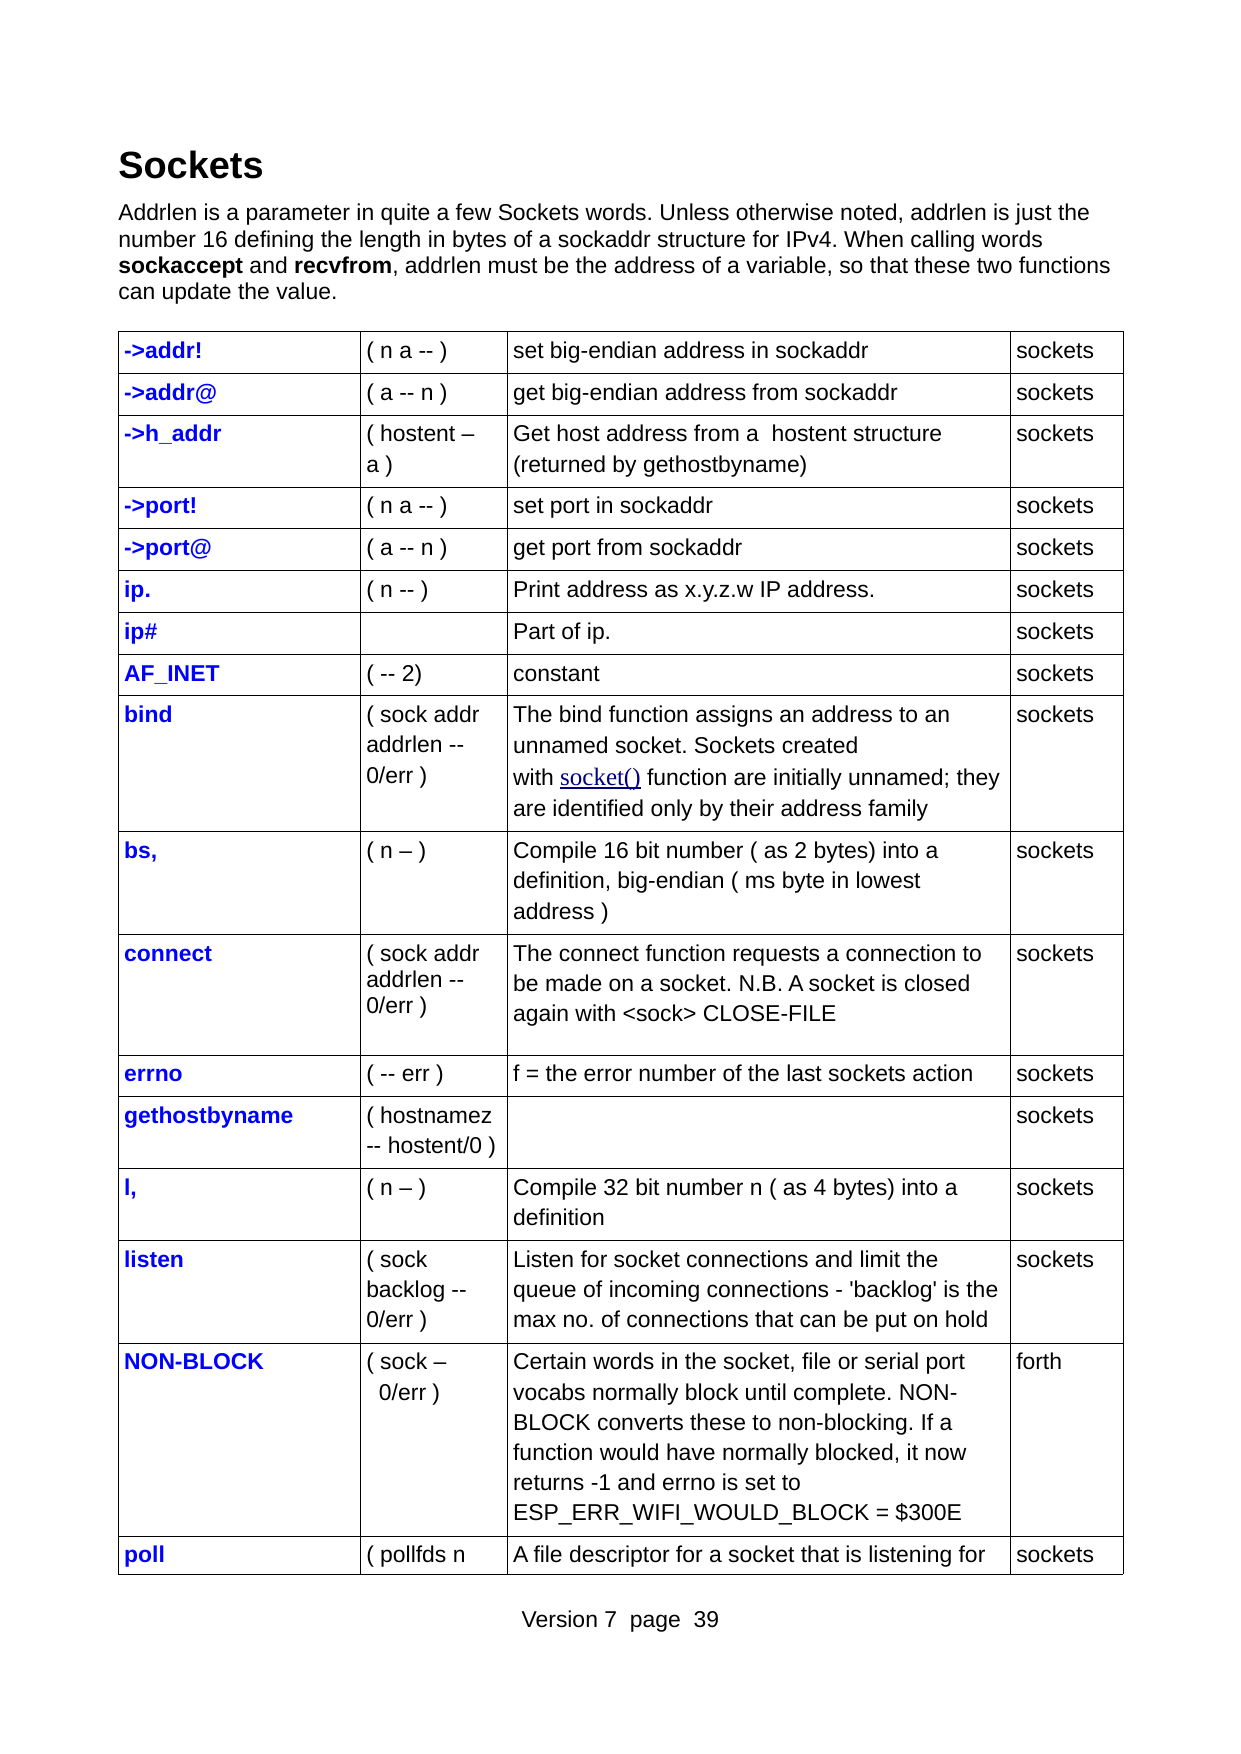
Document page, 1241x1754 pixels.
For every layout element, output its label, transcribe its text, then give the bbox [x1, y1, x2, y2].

table_cell ip. [119, 571, 360, 612]
table_cell sockets [1011, 655, 1123, 695]
table_cell ( sock – 0/err ) [361, 1344, 507, 1536]
table_cell poll [119, 1537, 360, 1573]
table_cell Listen for socket connections and limit the queue of incoming connections - 'backlog' is the max no. of connections that can be put on hold [508, 1241, 1010, 1342]
table_cell ( sock addr addrlen -- 0/err ) [361, 935, 507, 1054]
table_cell forth [1011, 1344, 1123, 1536]
table_cell Part of ip. [508, 613, 1010, 654]
table_cell bs, [119, 832, 360, 934]
table_cell Compile 32 bit number n ( as 4 bytes) into a definition [508, 1169, 1010, 1240]
table_cell sockets [1011, 696, 1123, 831]
table_cell set port in sockaddr [508, 488, 1010, 528]
table_cell sockets [1011, 832, 1123, 934]
table_cell Print address as x.y.z.w IP address. [508, 571, 1010, 612]
table_cell sockets [1011, 1169, 1123, 1240]
table_cell constant [508, 655, 1010, 695]
table_cell sockets [1011, 1241, 1123, 1342]
table_cell ( n a -- ) [361, 488, 507, 528]
table_cell Compile 16 bit number ( as 2 bytes) into a definition, big-endian ( ms byte in lowest address ) [508, 832, 1010, 934]
table_cell sockets [1011, 935, 1123, 1054]
table_cell ( a -- n ) [361, 529, 507, 570]
table_cell NON-BLOCK [119, 1344, 360, 1536]
table_cell sockets [1011, 416, 1123, 487]
table_cell sockets [1011, 1097, 1123, 1168]
table_cell l, [119, 1169, 360, 1240]
table_cell f = the error number of the last sockets action [508, 1056, 1010, 1096]
table_cell sockets [1011, 529, 1123, 570]
table_header ->addr! [119, 332, 360, 373]
table_cell ip# [119, 613, 360, 654]
table_header set big-endian address in sockaddr [508, 332, 1010, 373]
table_cell ( -- 2) [361, 655, 507, 695]
table_cell gethostbyname [119, 1097, 360, 1168]
table_cell [361, 613, 507, 654]
table_cell Get host address from a hostent structure (returned by gethostbyname) [508, 416, 1010, 487]
table_cell ( sock addr addrlen -- 0/err ) [361, 696, 507, 831]
table_cell Certain words in the socket, file or serial port vocabs normally block until complete. NON-BLOCK converts these to non-blocking. If a function would have normally blocked, it now returns -1 and errno is set to ESP_ERR_WIFI_WOULD_BLOCK = $300E [508, 1344, 1010, 1536]
table_cell ( pollfds n [361, 1537, 507, 1573]
table_cell get port from sockaddr [508, 529, 1010, 570]
table_cell sockets [1011, 571, 1123, 612]
table_cell sockets [1011, 374, 1123, 414]
table_cell AF_INET [119, 655, 360, 695]
table_cell ->h_addr [119, 416, 360, 487]
table_cell sockets [1011, 1056, 1123, 1096]
table_cell errno [119, 1056, 360, 1096]
text Addrlen is a parameter in quite a few Sockets words. Unless otherwise noted, addrlen is just the number 16 defining the length in bytes of a sockaddr structure for IPv4. When calling words sockaccept and recvfrom, addrlen must be the address of a variable, so that these two functions can update the value. [118, 199, 1122, 305]
table_cell get big-endian address from sockaddr [508, 374, 1010, 414]
table_cell sockets [1011, 488, 1123, 528]
table_cell bind [119, 696, 360, 831]
table_header ( n a -- ) [361, 332, 507, 373]
table_cell ( n -- ) [361, 571, 507, 612]
table_cell [508, 1097, 1010, 1168]
table_cell ->port! [119, 488, 360, 528]
table_cell ( n – ) [361, 1169, 507, 1240]
table_cell sockets [1011, 1537, 1123, 1573]
table_header sockets [1011, 332, 1123, 373]
table_cell connect [119, 935, 360, 1054]
table_cell ->port@ [119, 529, 360, 570]
table_cell ( n – ) [361, 832, 507, 934]
table_cell ->addr@ [119, 374, 360, 414]
table_cell ( hostent – a ) [361, 416, 507, 487]
table_cell ( -- err ) [361, 1056, 507, 1096]
table_cell listen [119, 1241, 360, 1342]
subtitle Sockets [118, 143, 1122, 187]
table_cell ( hostnamez -- hostent/0 ) [361, 1097, 507, 1168]
table_cell A file descriptor for a socket that is listening for [508, 1537, 1010, 1573]
table_cell The connect function requests a connection to be made on a socket. N.B. A socket is closed again with <sock> CLOSE-FILE [508, 935, 1010, 1054]
table_cell The bind function assigns an address to an unnamed socket. Sockets created with socket() function are initially unnamed; they are identified only by their address family [508, 696, 1010, 831]
table_cell ( sock backlog -- 0/err ) [361, 1241, 507, 1342]
table_cell sockets [1011, 613, 1123, 654]
table_cell ( a -- n ) [361, 374, 507, 414]
